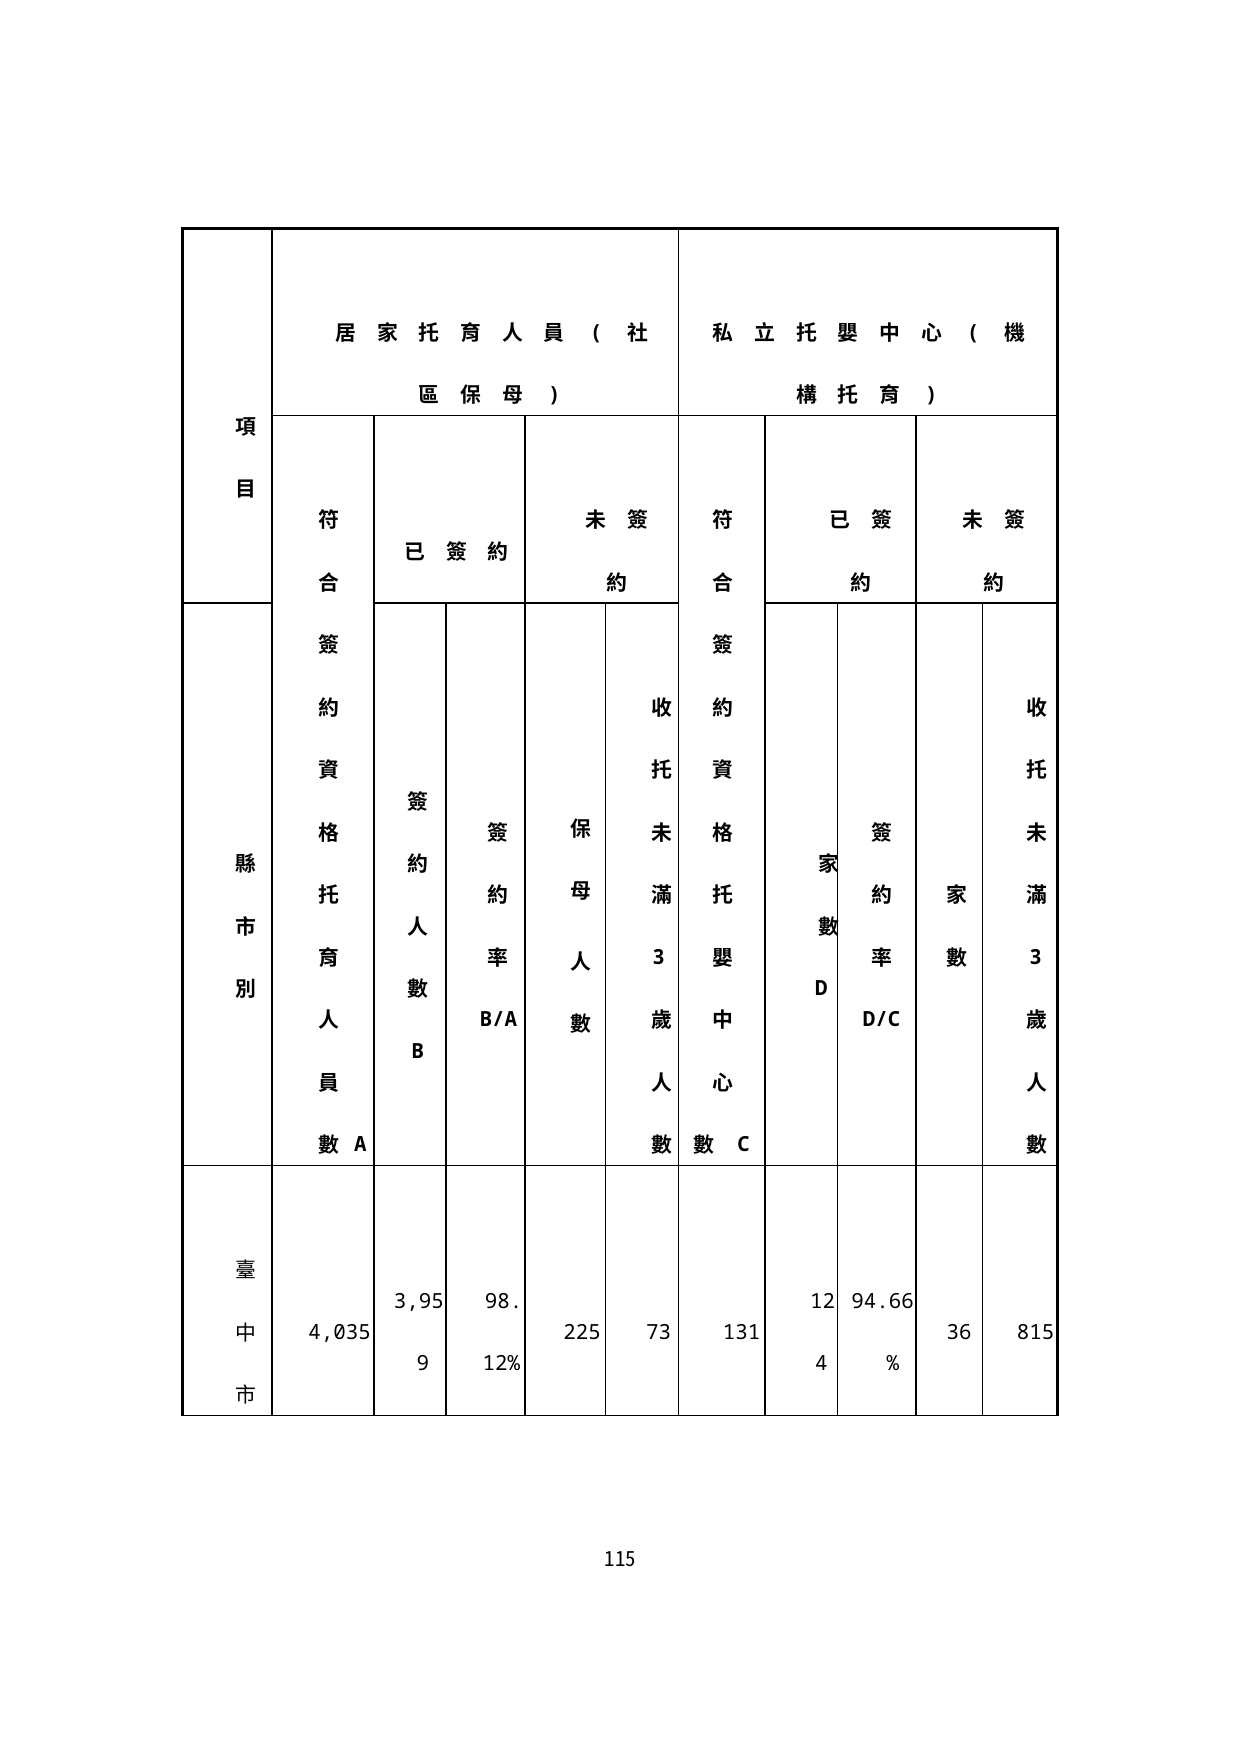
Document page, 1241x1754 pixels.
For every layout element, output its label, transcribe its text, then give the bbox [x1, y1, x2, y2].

table_cell 225 [526, 1166, 605, 1415]
table_cell 131 [679, 1166, 764, 1415]
table_cell 收托未滿3歲人數 [983, 604, 1056, 1165]
table_cell 73 [606, 1166, 678, 1415]
table_cell 未簽約 [917, 416, 1056, 602]
table_cell 3,959 [375, 1166, 445, 1415]
table_cell 家數 [917, 604, 982, 1165]
table_cell 815 [983, 1166, 1056, 1415]
table_cell 家數D [766, 604, 837, 1165]
table_cell 縣市別 [184, 604, 271, 1165]
table_cell 36 [917, 1166, 982, 1415]
table_cell 保母 人數 [526, 604, 605, 1165]
table_cell 94.66% [838, 1166, 915, 1415]
table_header 私立托嬰中心(機構托育) [679, 230, 1056, 415]
table_cell 124 [766, 1166, 837, 1415]
table_cell 符合簽約資格托嬰中心數C [679, 416, 764, 1165]
table_cell 簽約人數B [375, 604, 445, 1165]
table_cell 符合簽約資格托育人員數A [273, 416, 373, 1165]
table_cell 簽約率B/A [447, 604, 524, 1165]
table_header 項目 [184, 230, 271, 602]
table_cell 未簽約 [526, 416, 678, 602]
table_cell 臺中市 [184, 1166, 271, 1415]
table_cell 已簽約 [375, 416, 524, 602]
table_cell 98.12% [447, 1166, 524, 1415]
table_cell 已簽約 [766, 416, 915, 602]
table_cell 收托未滿3歲人數 [606, 604, 678, 1165]
table_header 居家托育人員(社區保母) [273, 230, 678, 415]
table_cell 簽約率D/C [838, 604, 915, 1165]
table_cell 4,035 [273, 1166, 373, 1415]
